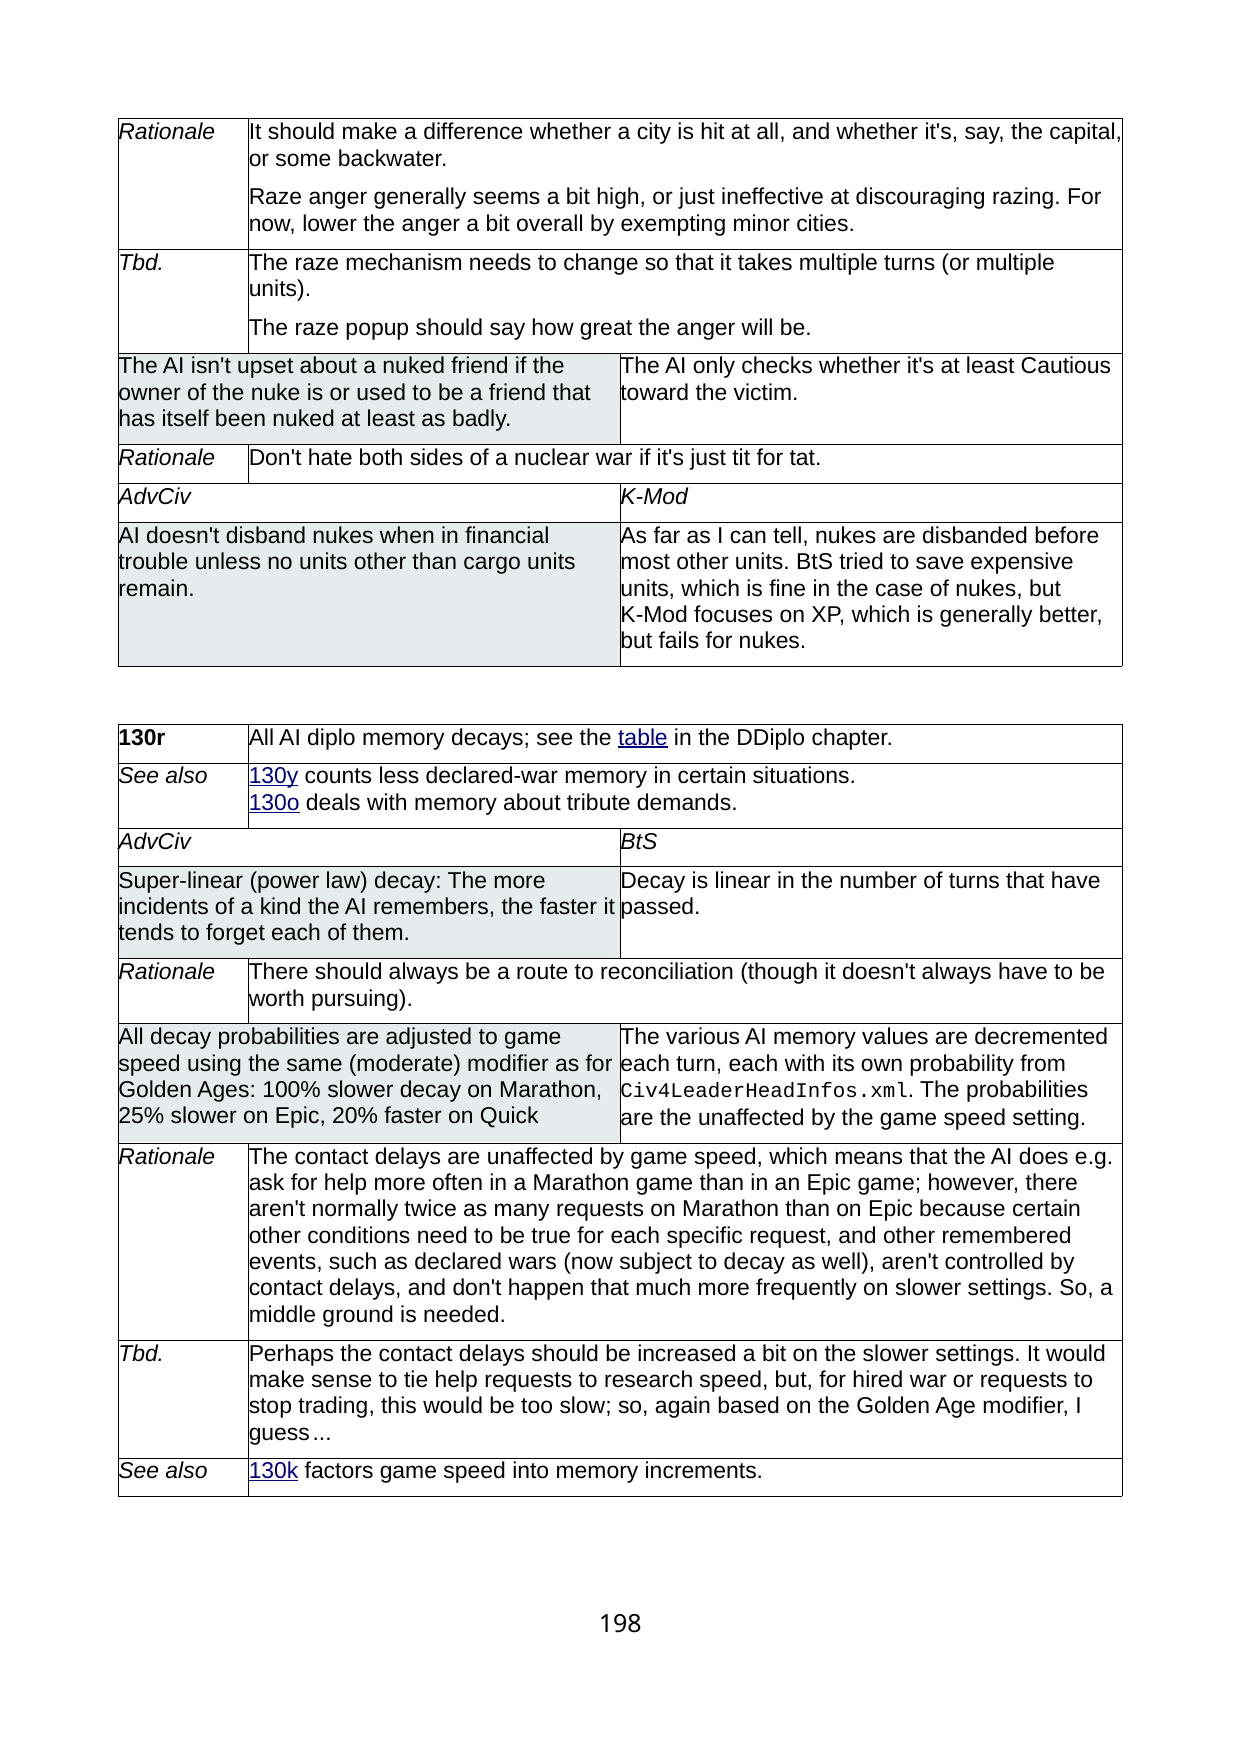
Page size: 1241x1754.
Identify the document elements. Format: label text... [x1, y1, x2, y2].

table_cell The various AI memory values are decremented each turn, each with its own probability from Civ4LeaderHeadInfos.xml. The probabilities are the unaffected by the game speed setting. [621, 1024, 1122, 1142]
table_cell Tbd. [119, 250, 248, 352]
table_cell See also [119, 1459, 248, 1496]
table_cell Decay is linear in the number of turns that have passed. [621, 867, 1122, 958]
table_cell Tbd. [119, 1341, 248, 1457]
table_cell As far as I can tell, nukes are disbanded before most other units. BtS tried to save expensive units, which is fine in the case of nukes, but K‑Mod focuses on XP, which is generally better, but fails for nukes. [621, 523, 1122, 666]
table_cell There should always be a route to reconciliation (though it doesn't always have to be worth pursuing). [249, 959, 1122, 1023]
table_cell 130y counts less declared-war memory in certain situations. 130o deals with memory about tribute demands. [249, 764, 1122, 828]
table_cell Perhaps the contact delays should be increased a bit on the slower settings. It would make sense to tie help requests to research speed, but, for hired war or requests to stop trading, this would be too slow; so, again based on the Golden Age modifier, I guess ... [249, 1341, 1122, 1457]
table_cell The AI only checks whether it's at least Cautious toward the victim. [621, 354, 1122, 444]
table_cell The raze mechanism needs to change so that it takes multiple turns (or multiple units). The raze popup should say how great the anger will be. [249, 250, 1122, 352]
table_cell Rationale [119, 959, 248, 1023]
table_header 130r [119, 725, 248, 762]
table_cell Super-linear (power law) decay: The more incidents of a kind the AI remembers, the faster it tends to forget each of them. [119, 867, 620, 958]
table_cell Don't hate both sides of a nuclear war if it's just tit for tat. [249, 445, 1122, 483]
table_cell AI doesn't disband nukes when in financial trouble unless no units other than cargo units remain. [119, 523, 620, 666]
table_cell Rationale [119, 119, 248, 248]
table_cell Rationale [119, 1144, 248, 1339]
table_cell 130k factors game speed into memory increments. [249, 1459, 1122, 1496]
table_cell See also [119, 764, 248, 828]
table_cell AdvCiv [119, 484, 620, 522]
table_cell The AI isn't upset about a nuked friend if the owner of the nuke is or used to be a friend that has itself been nuked at least as badly. [119, 354, 620, 444]
table_cell K-Mod [621, 484, 1122, 522]
table_cell The contact delays are unaffected by game speed, which means that the AI does e.g. ask for help more often in a Marathon game than in an Epic game; however, there aren't normally twice as many requests on Marathon than on Epic because certain other conditions need to be true for each specific request, and other remembered events, such as declared wars (now subject to decay as well), aren't controlled by contact delays, and don't happen that much more frequently on slower settings. So, a middle ground is needed. [249, 1144, 1122, 1339]
table_cell AdvCiv [119, 829, 620, 866]
table_cell Rationale [119, 445, 248, 483]
table_cell BtS [621, 829, 1122, 866]
table_header All AI diplo memory decays; see the table in the DDiplo chapter. [249, 725, 1122, 762]
table_cell It should make a difference whether a city is hit at all, and whether it's, say, the capital, or some backwater. Raze anger generally seems a bit high, or just ineffective at discouraging razing. For now, lower the anger a bit overall by exempting minor cities. [249, 119, 1122, 248]
table_cell All decay probabilities are adjusted to game speed using the same (moderate) modifier as for Golden Ages: 100% slower decay on Marathon, 25% slower on Epic, 20% faster on Quick [119, 1024, 620, 1142]
